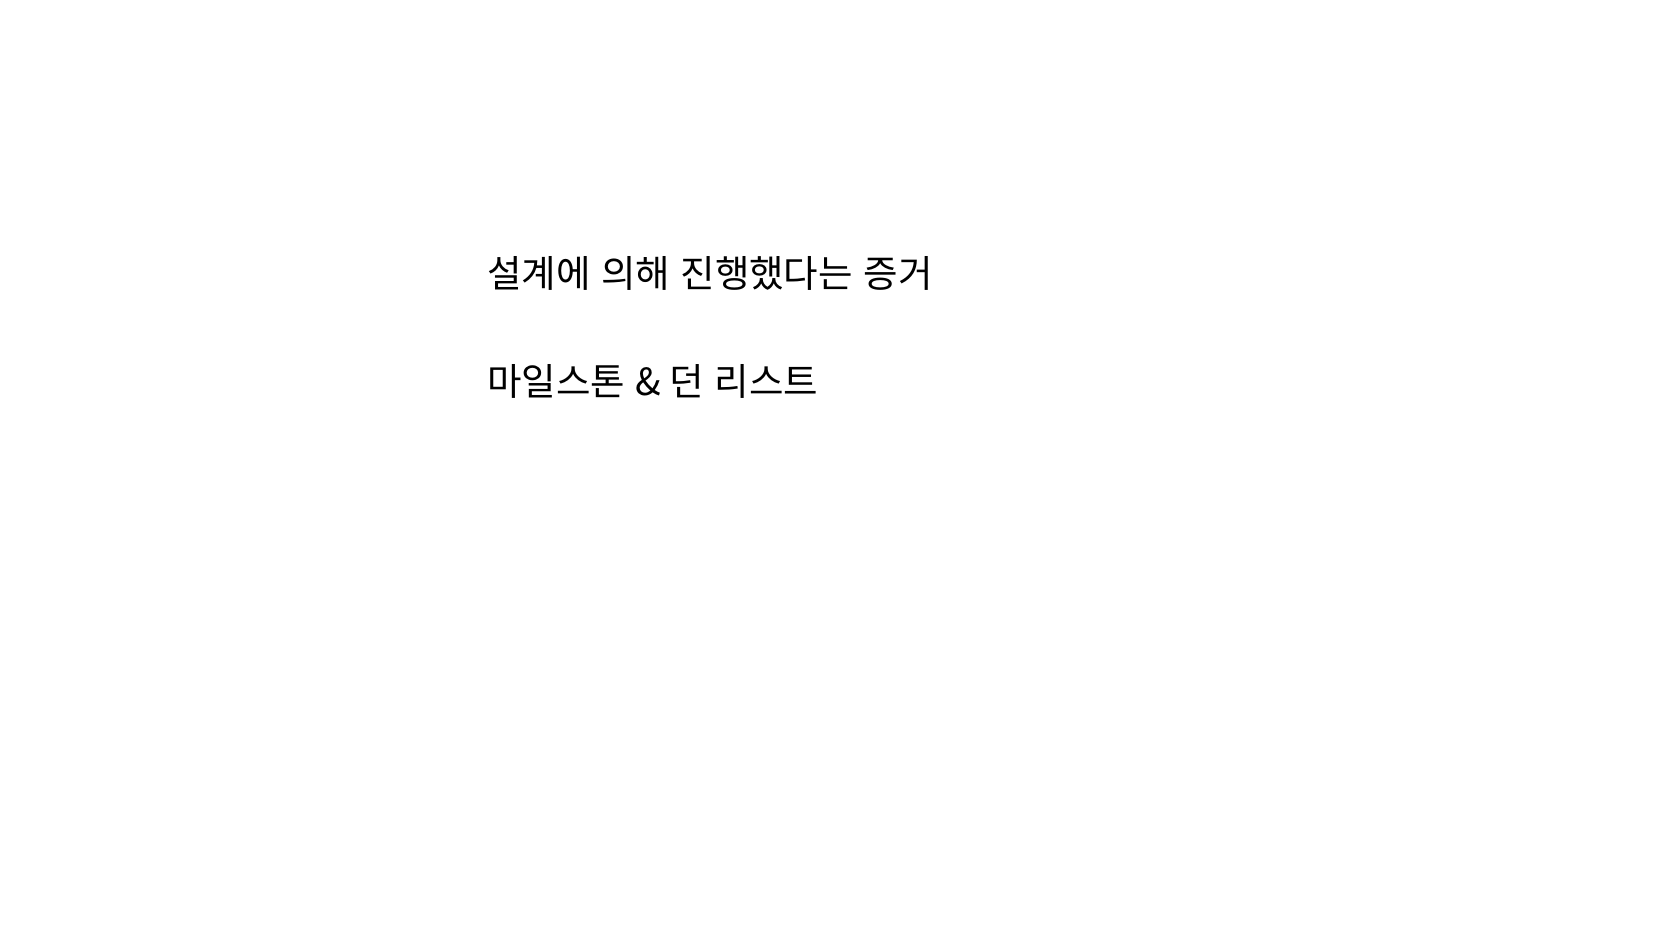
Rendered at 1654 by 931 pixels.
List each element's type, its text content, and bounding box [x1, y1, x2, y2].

text_box 설계에 의해 진행했다는 증거 마일스톤 & 던 리스트 [472, 236, 948, 414]
